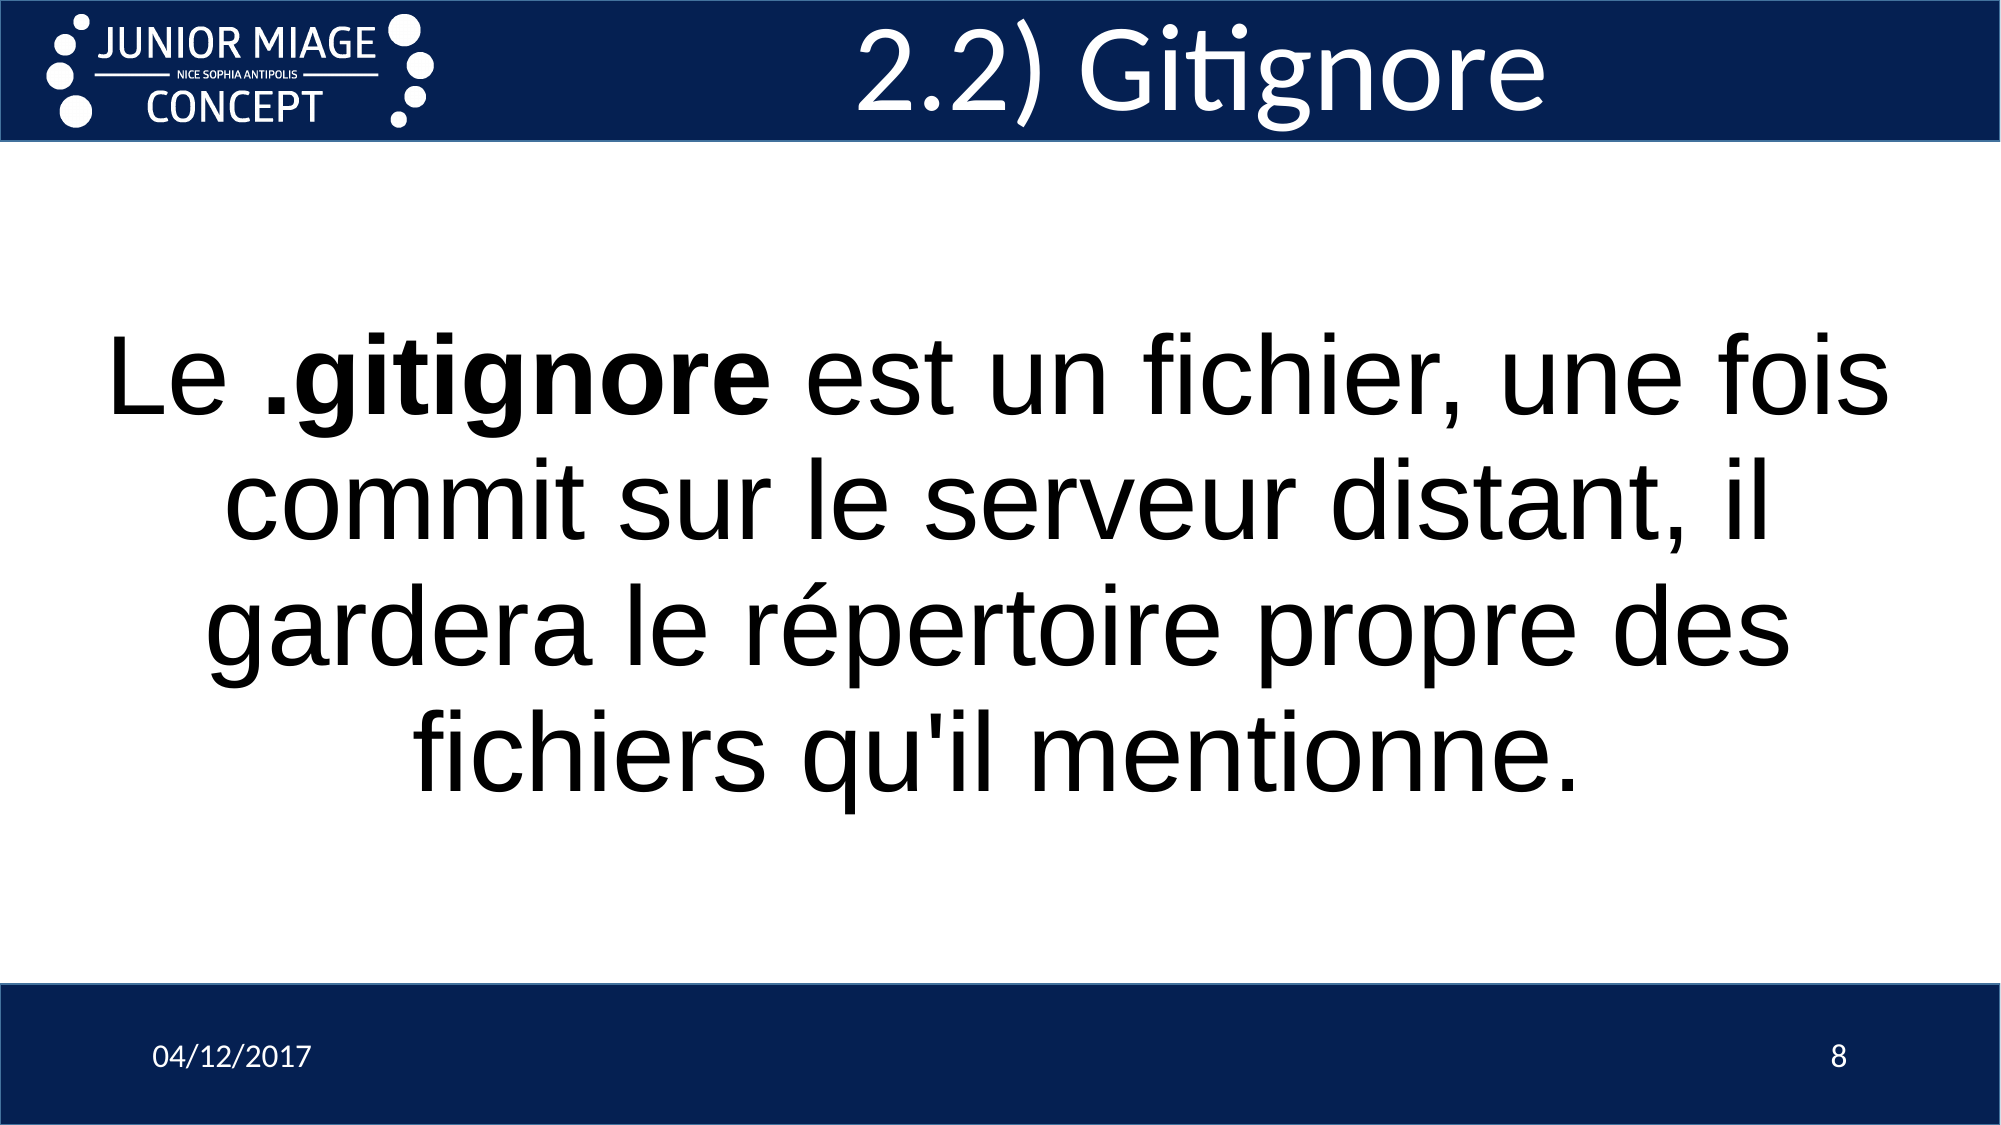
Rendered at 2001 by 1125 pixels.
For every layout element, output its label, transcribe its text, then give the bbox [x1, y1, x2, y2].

slide_number 04/12/2017 [137, 1024, 588, 1085]
text_box Le .gitignore est un fichier, une fois commit sur le serveur distant, il gardera le répertoire propre des fichiers qu'il mentionne. [11, 305, 1986, 863]
slide_number 17 [1412, 1024, 1863, 1085]
text_box 2.2) Gitignore [838, 16, 1565, 142]
picture [18, 10, 469, 131]
